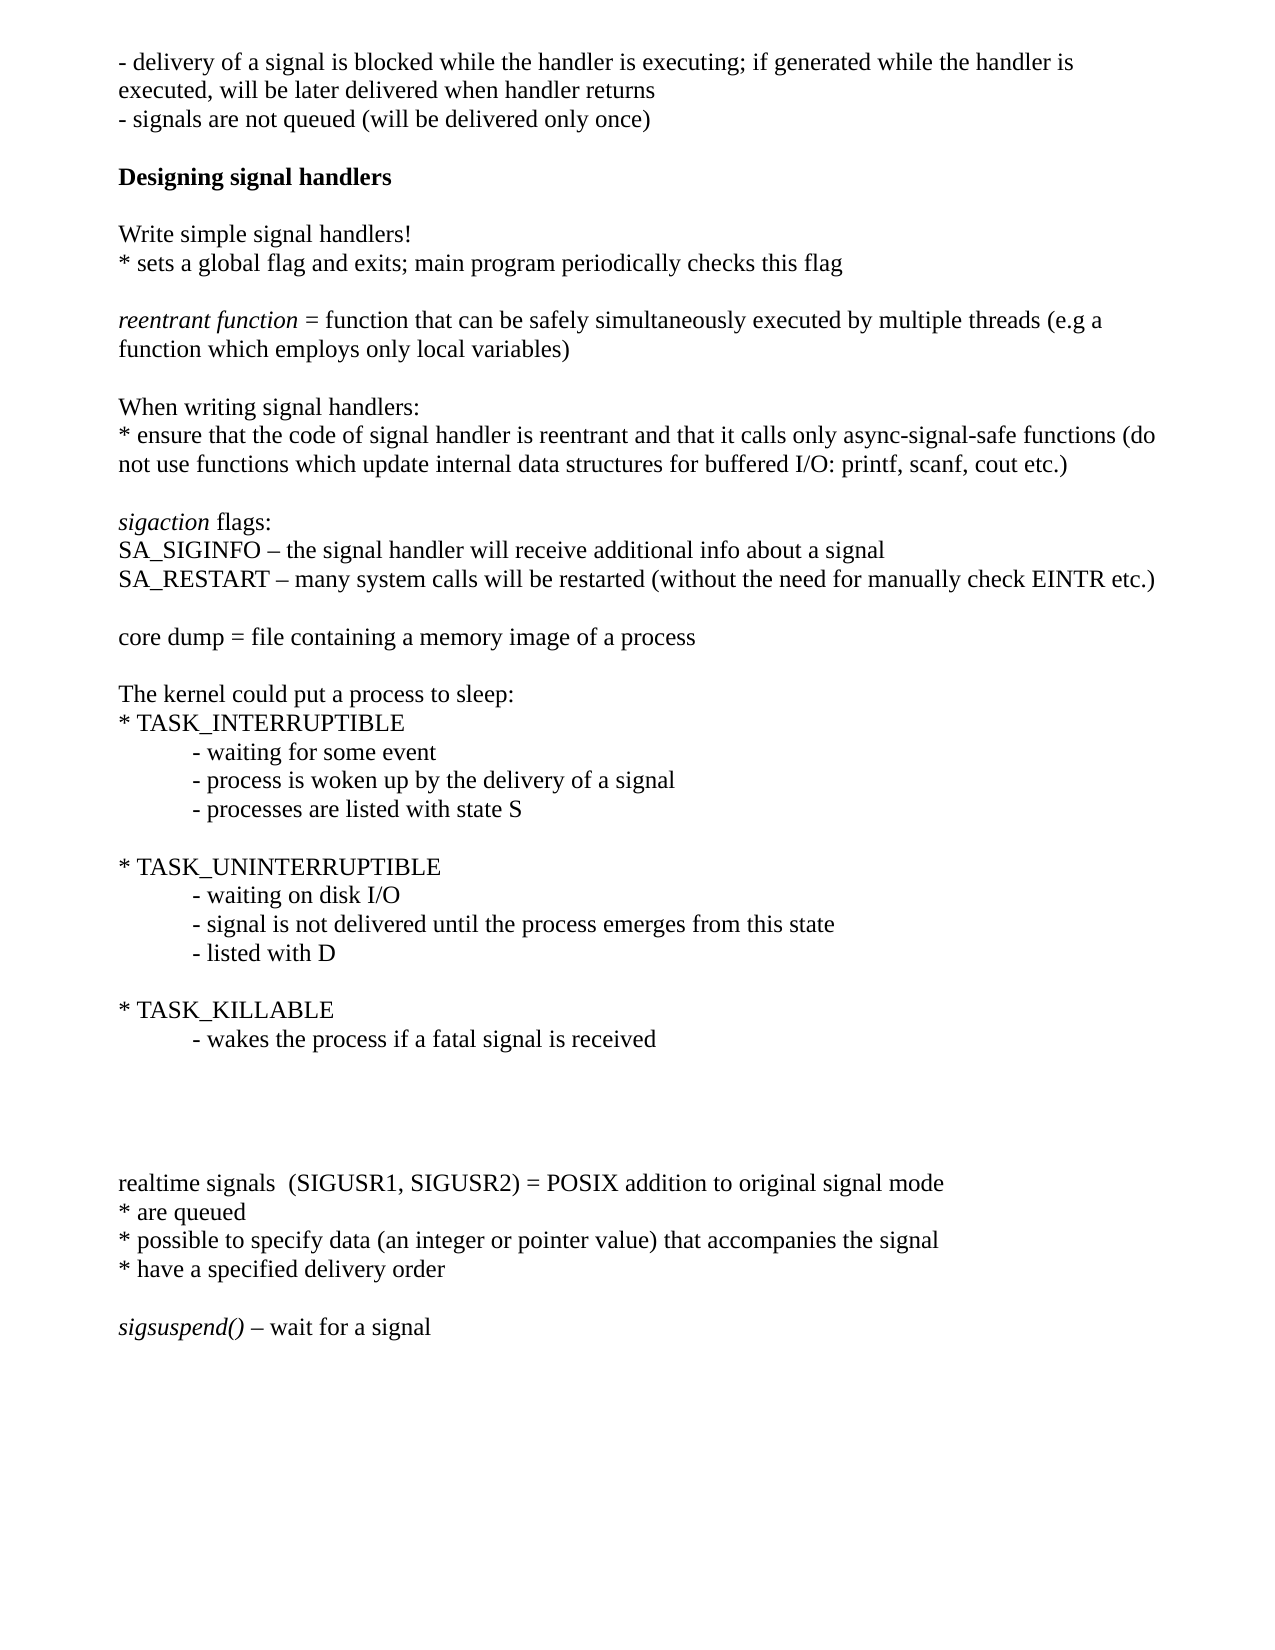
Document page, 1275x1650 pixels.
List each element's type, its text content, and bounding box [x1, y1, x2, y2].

text * sets a global flag and exits; main program periodically checks this flag [118, 248, 1157, 277]
text When writing signal handlers: [118, 392, 1157, 421]
text - listed with D [118, 938, 1157, 967]
text * are queued [118, 1197, 1157, 1226]
text - waiting on disk I/O [118, 881, 1157, 909]
text - waiting for some event [118, 737, 1157, 766]
text - processes are listed with state S [118, 794, 1157, 823]
text SA_SIGINFO – the signal handler will receive additional info about a signal [118, 536, 1157, 564]
text * possible to specify data (an integer or pointer value) that accompanies the signal [118, 1226, 1157, 1254]
text - process is woken up by the delivery of a signal [118, 766, 1157, 794]
text - wakes the process if a fatal signal is received [118, 1024, 1157, 1053]
text reentrant function = function that can be safely simultaneously executed by multiple threads (e.g a function which employs only local variables) [118, 306, 1157, 363]
text - signal is not delivered until the process emerges from this state [118, 909, 1157, 938]
text - delivery of a signal is blocked while the handler is executing; if generated while the handler is executed, will be later delivered when handler returns [118, 47, 1157, 104]
text * TASK_UNINTERRUPTIBLE [118, 852, 1157, 881]
text * TASK_INTERRUPTIBLE [118, 708, 1157, 737]
text SA_RESTART – many system calls will be restarted (without the need for manually check EINTR etc.) [118, 564, 1157, 593]
text - signals are not queued (will be delivered only once) [118, 104, 1157, 133]
text * ensure that the code of signal handler is reentrant and that it calls only async-signal-safe functions (do not use functions which update internal data structures for buffered I/O: printf, scanf, cout etc.) [118, 421, 1157, 478]
text sigsuspend() – wait for a signal [118, 1312, 1157, 1341]
text Write simple signal handlers! [118, 219, 1157, 248]
text * have a specified delivery order [118, 1254, 1157, 1283]
text * TASK_KILLABLE [118, 996, 1157, 1024]
text realtime signals (SIGUSR1, SIGUSR2) = POSIX addition to original signal mode [118, 1168, 1157, 1197]
text sigaction flags: [118, 507, 1157, 536]
text Designing signal handlers [118, 162, 1157, 191]
text core dump = file containing a memory image of a process [118, 622, 1157, 651]
text The kernel could put a process to sleep: [118, 679, 1157, 708]
